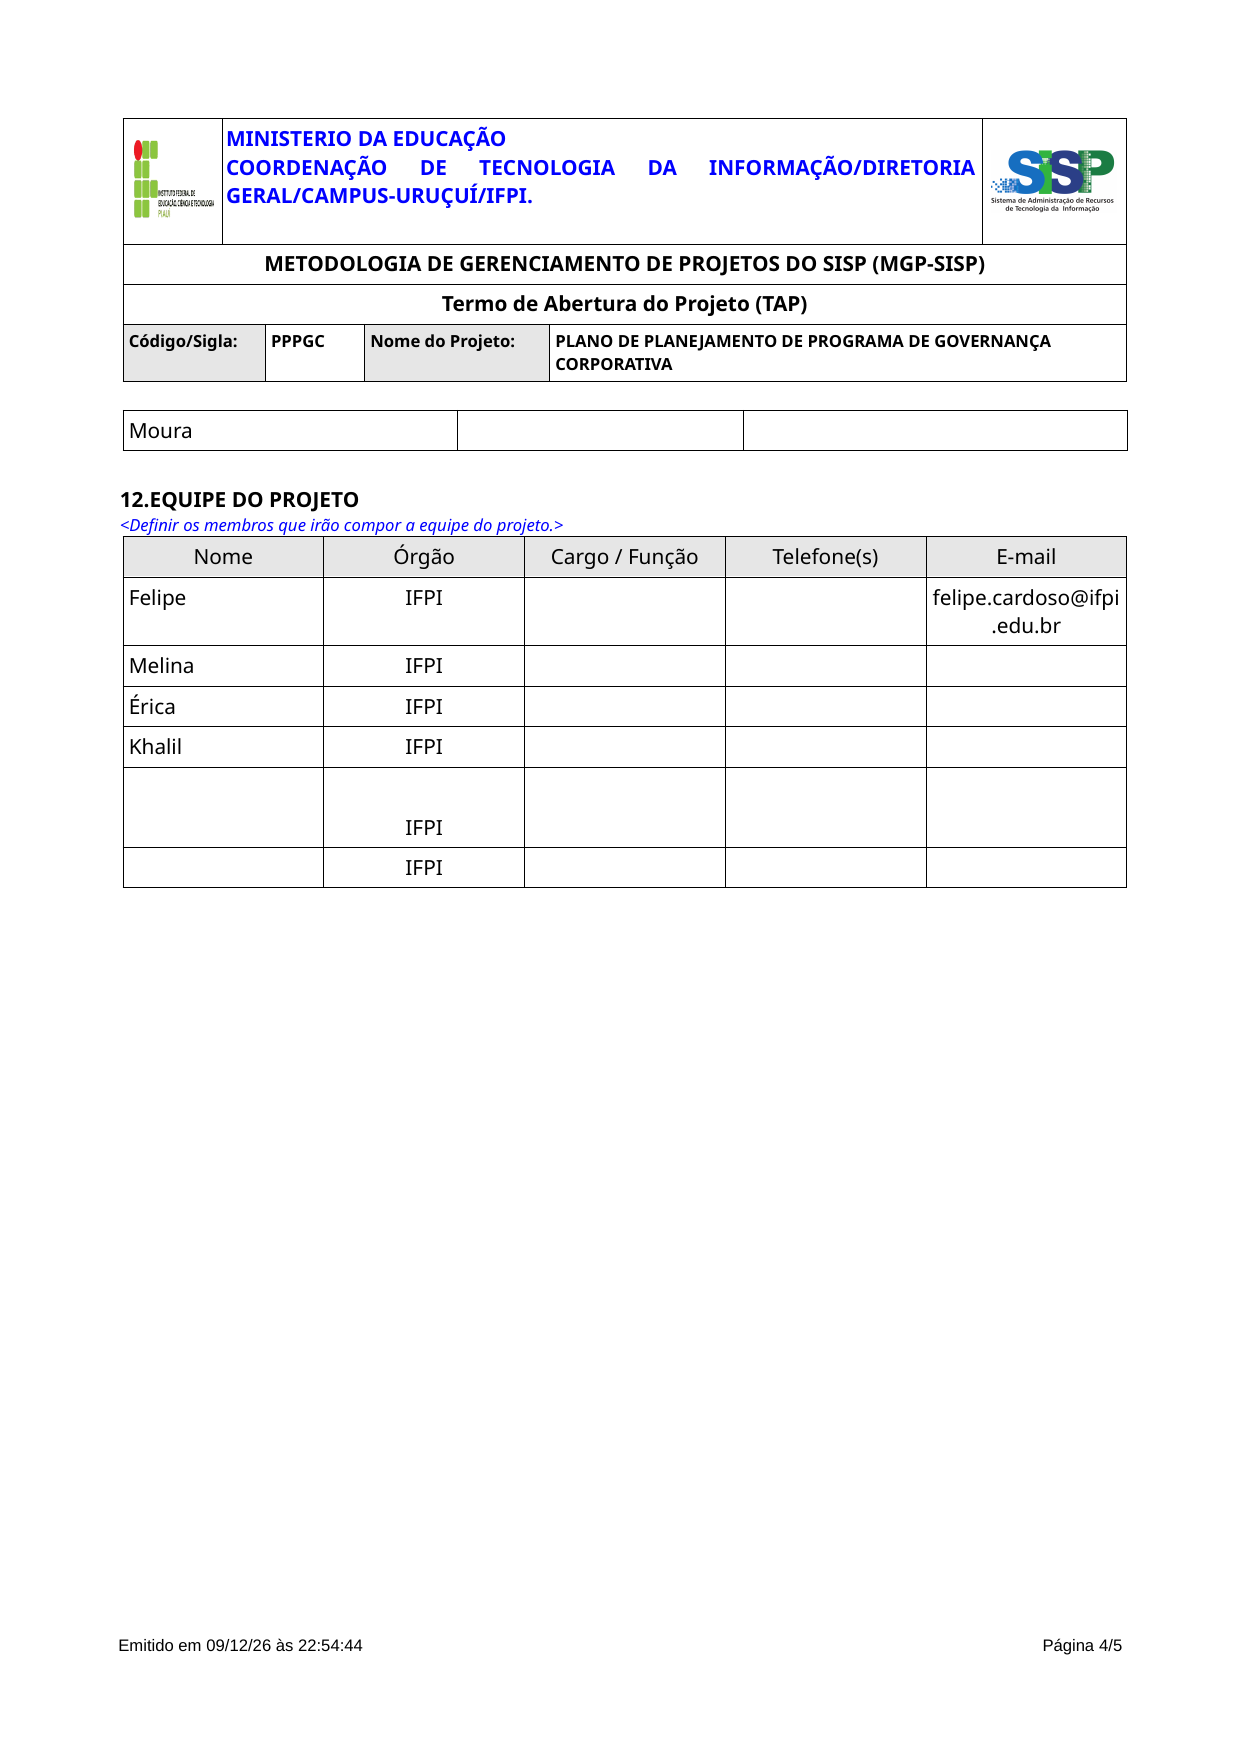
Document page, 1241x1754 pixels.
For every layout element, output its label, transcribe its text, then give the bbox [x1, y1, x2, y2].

table_cell [726, 848, 926, 887]
table_cell [726, 807, 926, 847]
table_cell Felipe [124, 578, 323, 645]
table_cell Khalil [124, 727, 323, 766]
table_cell [458, 411, 743, 450]
table_cell Érica [124, 687, 323, 726]
table_header Cargo / Função [525, 537, 725, 576]
table_cell Moura [124, 411, 457, 450]
table_cell [726, 646, 926, 686]
table_cell [525, 578, 725, 645]
table_cell [525, 768, 725, 807]
table_cell [124, 807, 323, 847]
table_cell IFPI [324, 807, 524, 847]
table_cell [927, 807, 1126, 847]
table_cell [726, 578, 926, 645]
table_cell [726, 687, 926, 726]
table_cell [124, 848, 323, 887]
table_cell [927, 646, 1126, 686]
table_cell [927, 727, 1126, 766]
table_cell [927, 848, 1126, 887]
table_header Telefone(s) [726, 537, 926, 576]
table_cell IFPI [324, 646, 524, 686]
table_cell felipe.cardoso@ifpi.edu.br [927, 578, 1126, 645]
table_cell [927, 768, 1126, 807]
table_cell [525, 807, 725, 847]
table_cell [124, 768, 323, 807]
table_cell [525, 646, 725, 686]
table_cell Melina [124, 646, 323, 686]
table_cell [927, 687, 1126, 726]
table_cell [525, 687, 725, 726]
table_header Órgão [324, 537, 524, 576]
table_header Nome [124, 537, 323, 576]
table_header E-mail [927, 537, 1126, 576]
table_cell [726, 727, 926, 766]
list EQUIPE DO PROJETO [119, 485, 1122, 513]
table_cell IFPI [324, 848, 524, 887]
table_cell [744, 411, 1127, 450]
table_cell IFPI [324, 578, 524, 645]
table_cell IFPI [324, 727, 524, 766]
text <Definir os membros que irão compor a equipe do projeto.> [119, 513, 1122, 536]
table_cell [525, 848, 725, 887]
table_cell [726, 768, 926, 807]
table_cell IFPI [324, 687, 524, 726]
table_cell [525, 727, 725, 766]
table_cell [324, 768, 524, 807]
